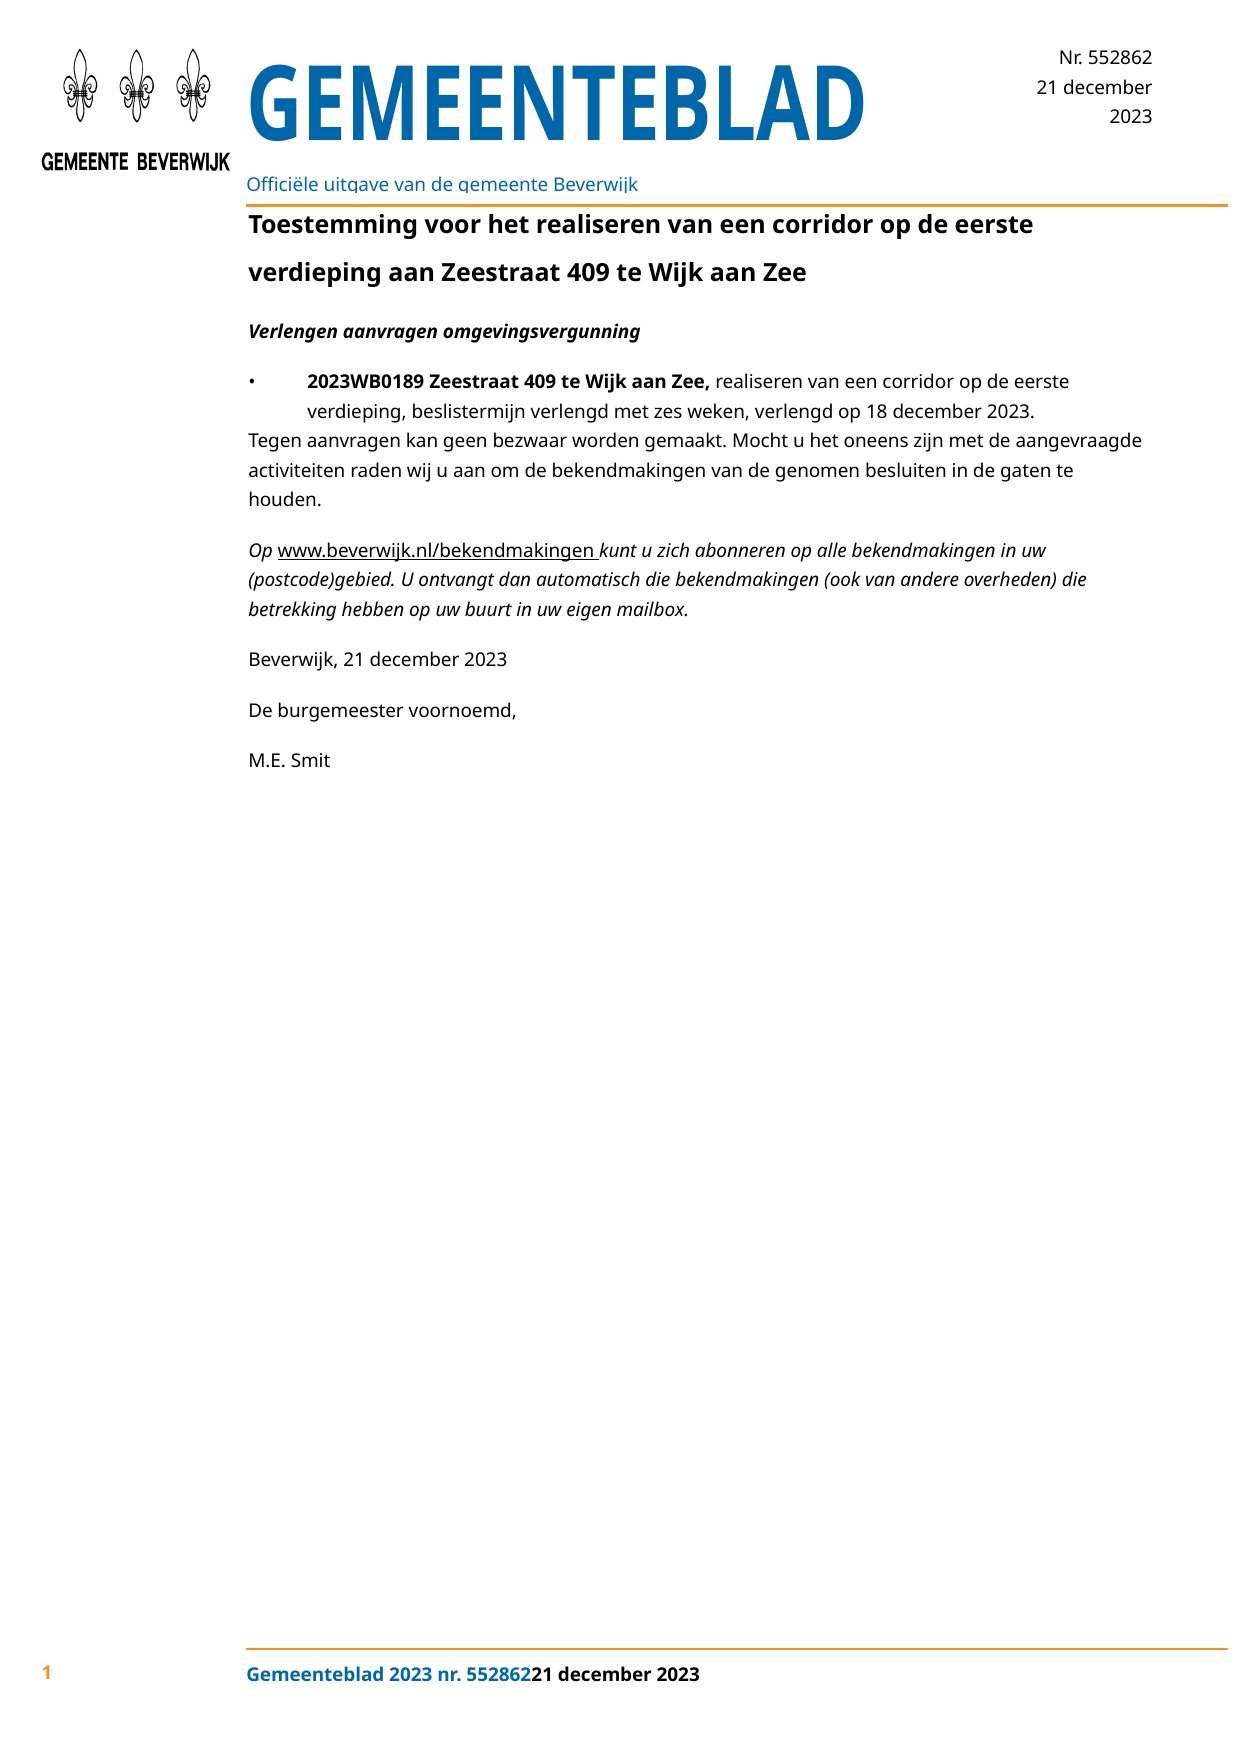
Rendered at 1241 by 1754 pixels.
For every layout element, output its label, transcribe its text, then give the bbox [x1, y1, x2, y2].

text M.E. Smit [248, 747, 1152, 773]
list 2023WB0189 Zeestraat 409 te Wijk aan Zee, realiseren van een corridor op de eerste verdieping, beslistermijn verlengd met zes weken, verlengd op 18 december 2023. [248, 368, 1152, 424]
text Op www.beverwijk.nl/bekendmakingen kunt u zich abonneren op alle bekendmakingen in uw (postcode)gebied. U ontvangt dan automatisch die bekendmakingen (ook van andere overheden) die betrekking hebben op uw buurt in uw eigen mailbox. [248, 537, 1152, 622]
text Beverwijk, 21 december 2023 [248, 647, 1152, 672]
text De burgemeester voornoemd, [248, 697, 1152, 723]
text Verlengen aanvragen omgevingsvergunning [248, 318, 1152, 344]
picture [41, 47, 231, 172]
text Tegen aanvragen kan geen bezwaar worden gemaakt. Mocht u het oneens zijn met de aangevraagde activiteiten raden wij u aan om de bekendmakingen van de genomen besluiten in de gaten te houden. [248, 427, 1152, 512]
text Toestemming voor het realiseren van een corridor op de eerste verdieping aan Zeestraat 409 te Wijk aan Zee [248, 207, 1152, 288]
